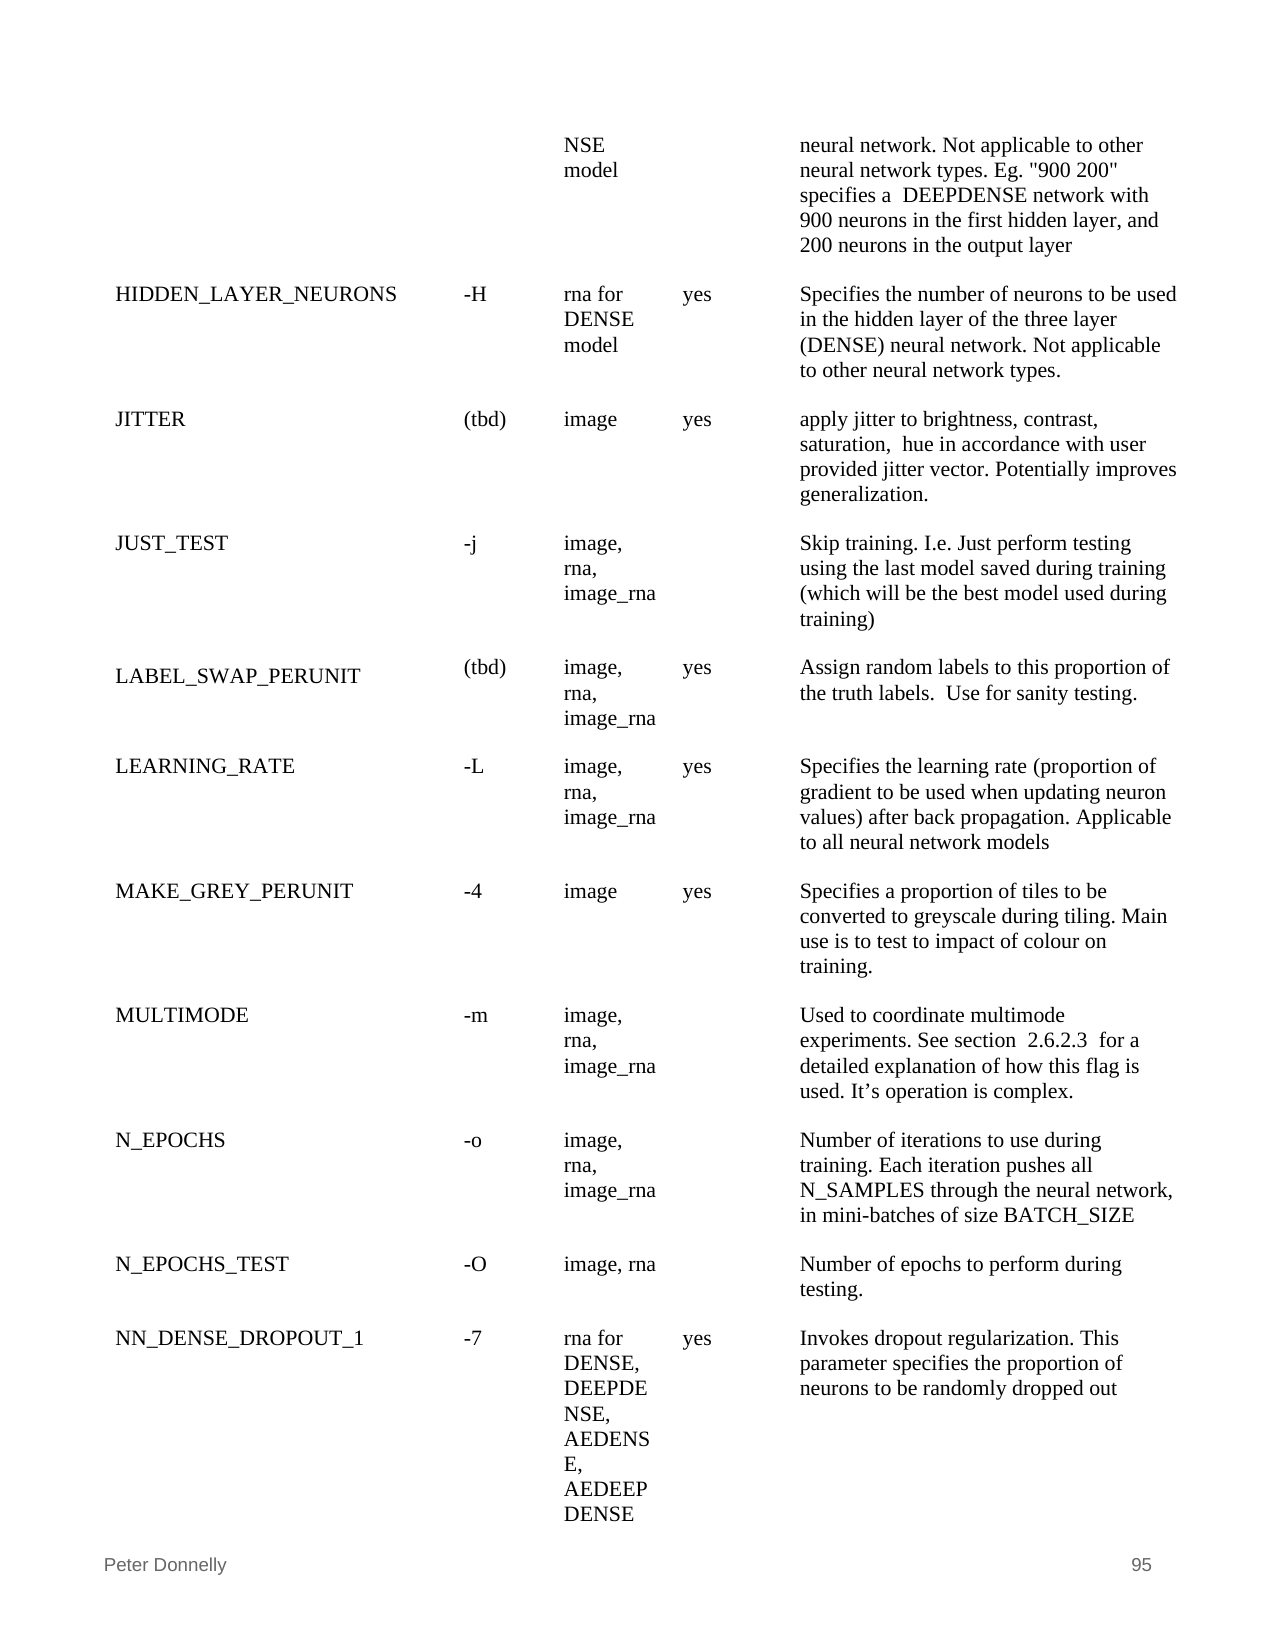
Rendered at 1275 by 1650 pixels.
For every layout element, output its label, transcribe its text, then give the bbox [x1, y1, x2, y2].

table_cell LABEL_SWAP_PERUNIT [104, 643, 452, 742]
table_cell image, rna, image_rna [552, 990, 671, 1115]
table_cell MAKE_GREY_PERUNIT [104, 866, 452, 990]
table_cell HIDDEN_LAYER_NEURONS [104, 269, 452, 394]
table_cell [452, 120, 552, 269]
table_cell image, rna, image_rna [552, 643, 671, 742]
table_cell [671, 518, 788, 642]
table_cell Specifies the number of neurons to be used in the hidden layer of the three layer (DENSE) neural network. Not applicable to other neural network types. [788, 269, 1189, 394]
table_cell -4 [452, 866, 552, 990]
table_cell -H [452, 269, 552, 394]
table_cell image [552, 394, 671, 518]
table_cell Specifies the learning rate (proportion of gradient to be used when updating neuron values) after back propagation. Applicable to all neural network models [788, 742, 1189, 866]
table_cell LEARNING_RATE [104, 742, 452, 866]
table_cell (tbd) [452, 394, 552, 518]
table_cell image, rna, image_rna [552, 742, 671, 866]
table_cell -o [452, 1115, 552, 1239]
table_cell neural network. Not applicable to other neural network types. Eg. "900 200" specifies a DEEPDENSE network with 900 neurons in the first hidden layer, and 200 neurons in the output layer [788, 120, 1189, 269]
table_cell JUST_TEST [104, 518, 452, 642]
table_cell -O [452, 1239, 552, 1313]
table_cell Invokes dropout regularization. This parameter specifies the proportion of neurons to be randomly dropped out [788, 1313, 1189, 1538]
table_cell [671, 990, 788, 1115]
table_cell yes [671, 1313, 788, 1538]
table_cell Specifies a proportion of tiles to be converted to greyscale during tiling. Main use is to test to impact of colour on training. [788, 866, 1189, 990]
table_cell MULTIMODE [104, 990, 452, 1115]
table_cell apply jitter to brightness, contrast, saturation, hue in accordance with user provided jitter vector. Potentially improves generalization. [788, 394, 1189, 518]
table_cell N_EPOCHS [104, 1115, 452, 1239]
table_cell image [552, 866, 671, 990]
table_cell Skip training. I.e. Just perform testing using the last model saved during training (which will be the best model used during training) [788, 518, 1189, 642]
table_cell (tbd) [452, 643, 552, 742]
table_cell yes [671, 269, 788, 394]
table_cell yes [671, 643, 788, 742]
table_cell image, rna, image_rna [552, 518, 671, 642]
table_cell -m [452, 990, 552, 1115]
table_cell NN_DENSE_DROPOUT_1 [104, 1313, 452, 1538]
table_cell [671, 1115, 788, 1239]
table_cell Number of iterations to use during training. Each iteration pushes all N_SAMPLES through the neural network, in mini-batches of size BATCH_SIZE [788, 1115, 1189, 1239]
table_cell -L [452, 742, 552, 866]
table_cell rna for DENSE model [552, 269, 671, 394]
table_cell Used to coordinate multimode experiments. See section 2.6.2.3 for a detailed explanation of how this flag is used. It’s operation is complex. [788, 990, 1189, 1115]
table_cell yes [671, 742, 788, 866]
table_cell image, rna [552, 1239, 671, 1313]
table_cell yes [671, 866, 788, 990]
table_cell [671, 1239, 788, 1313]
table_cell -7 [452, 1313, 552, 1538]
table_cell Number of epochs to perform during testing. [788, 1239, 1189, 1313]
table_cell -j [452, 518, 552, 642]
table_cell [104, 120, 452, 269]
table_cell yes [671, 394, 788, 518]
table_cell image, rna, image_rna [552, 1115, 671, 1239]
table_cell Assign random labels to this proportion of the truth labels. Use for sanity testing. [788, 643, 1189, 742]
table_cell JITTER [104, 394, 452, 518]
table_cell N_EPOCHS_TEST [104, 1239, 452, 1313]
table_cell [671, 120, 788, 269]
table_cell rna for DENSE, DEEPDENSE, AEDENSE, AEDEEPDENSE [552, 1313, 671, 1538]
table_cell NSE model [552, 120, 671, 269]
